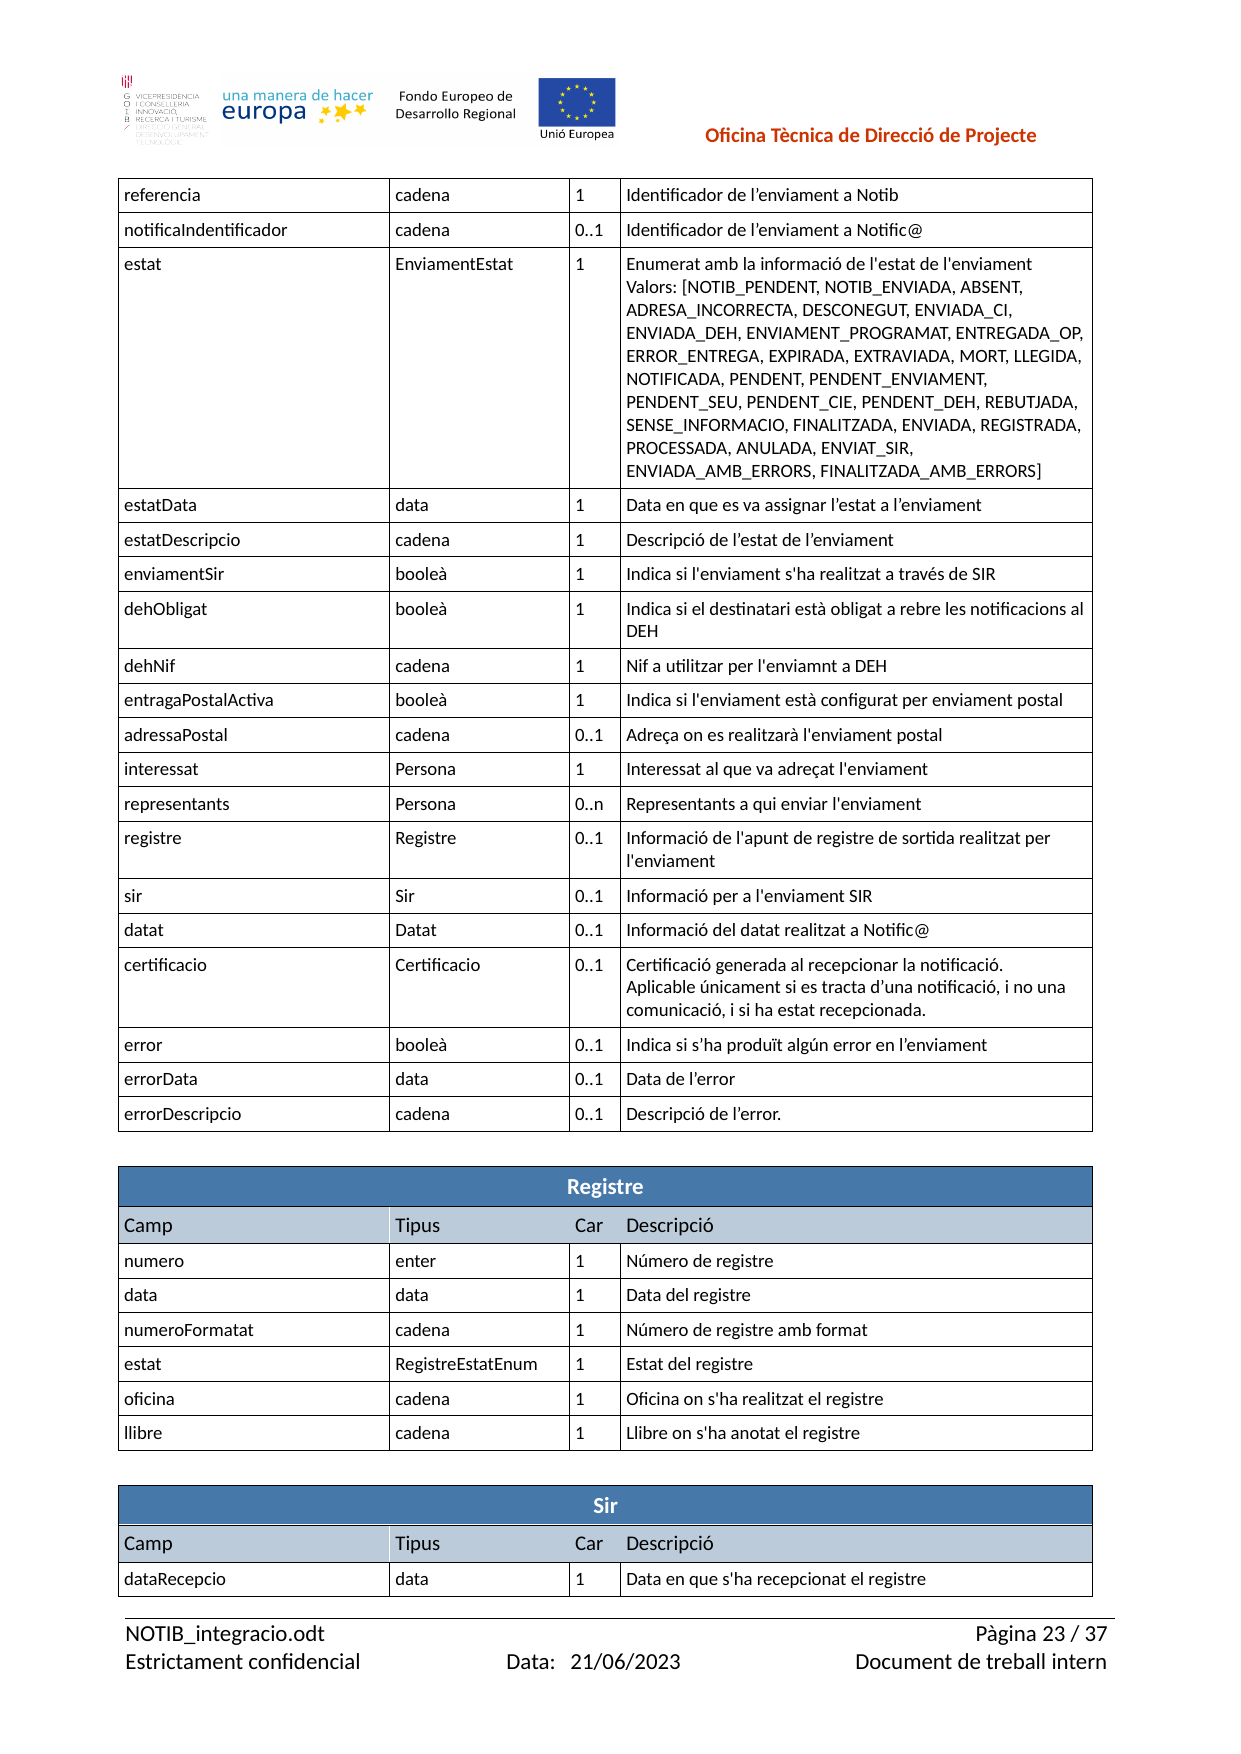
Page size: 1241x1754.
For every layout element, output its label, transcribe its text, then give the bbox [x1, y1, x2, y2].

table_cell errorData [119, 1063, 389, 1096]
table_cell numeroFormatat [119, 1313, 389, 1346]
table_cell llibre [119, 1416, 389, 1450]
table_cell errorDescripcio [119, 1097, 389, 1131]
table_cell Descripció de l’error. [621, 1097, 1092, 1131]
table_cell cadena [390, 1416, 569, 1450]
table_cell booleà [390, 1028, 569, 1062]
table_cell data [390, 1563, 569, 1596]
table_cell 1 [570, 523, 620, 556]
table_cell interessat [119, 753, 389, 786]
table_cell Indica si l'enviament està configurat per enviament postal [621, 684, 1092, 717]
table_cell 0..1 [570, 718, 620, 752]
table_cell dehNif [119, 649, 389, 683]
table_cell 0..1 [570, 1028, 620, 1062]
table_cell referencia [119, 179, 389, 212]
table_cell Interessat al que va adreçat l'enviament [621, 753, 1092, 786]
table_cell Informació del datat realitzat a Notific@ [621, 914, 1092, 947]
table_cell sir [119, 879, 389, 912]
table_cell estat [119, 248, 389, 487]
table_cell estatDescripcio [119, 523, 389, 556]
table_cell data [119, 1279, 389, 1312]
table_cell notificaIndentificador [119, 213, 389, 247]
table_cell estatData [119, 489, 389, 522]
table_cell 0..1 [570, 1097, 620, 1131]
table_cell enviamentSir [119, 557, 389, 591]
table_cell Descripció [620, 1526, 1092, 1562]
table_cell booleà [390, 684, 569, 717]
table_cell cadena [390, 1382, 569, 1415]
table_cell 1 [570, 684, 620, 717]
table_cell Data de l’error [621, 1063, 1092, 1096]
table_cell Registre [390, 822, 569, 878]
table_cell booleà [390, 592, 569, 648]
table_cell Data del registre [621, 1279, 1092, 1312]
table_cell Número de registre [621, 1244, 1092, 1277]
table_cell RegistreEstatEnum [390, 1347, 569, 1381]
table_cell cadena [390, 718, 569, 752]
table_cell 1 [570, 649, 620, 683]
table_cell Indica si s’ha produït algún error en l’enviament [621, 1028, 1092, 1062]
table_cell data [390, 1279, 569, 1312]
table_cell datat [119, 914, 389, 947]
table_cell 1 [570, 1347, 620, 1381]
table_cell certificacio [119, 948, 389, 1027]
table_cell Indica si l'enviament s'ha realitzat a través de SIR [621, 557, 1092, 591]
table_cell cadena [390, 179, 569, 212]
picture [219, 73, 621, 147]
table_cell representants [119, 787, 389, 821]
table_cell booleà [390, 557, 569, 591]
table_cell registre [119, 822, 389, 878]
table_cell data [390, 1063, 569, 1096]
picture [118, 73, 213, 147]
table_cell 1 [570, 1244, 620, 1277]
table_cell Data en que s'ha recepcionat el registre [621, 1563, 1092, 1596]
table_cell adressaPostal [119, 718, 389, 752]
table_cell Car [569, 1207, 620, 1243]
table_cell 1 [570, 557, 620, 591]
table_cell Identificador de l’enviament a Notib [621, 179, 1092, 212]
table_cell dehObligat [119, 592, 389, 648]
table_cell Datat [390, 914, 569, 947]
table_cell oficina [119, 1382, 389, 1415]
table_cell Persona [390, 753, 569, 786]
table_cell cadena [390, 1097, 569, 1131]
table_cell numero [119, 1244, 389, 1277]
table_cell Descripció [620, 1207, 1092, 1243]
table_cell entragaPostalActiva [119, 684, 389, 717]
table_cell 1 [570, 592, 620, 648]
table_cell Número de registre amb format [621, 1313, 1092, 1346]
table_cell EnviamentEstat [390, 248, 569, 487]
table_cell cadena [390, 1313, 569, 1346]
table_cell cadena [390, 213, 569, 247]
table_header Registre [119, 1167, 1092, 1206]
table_cell Llibre on s'ha anotat el registre [621, 1416, 1092, 1450]
table_cell 0..1 [570, 822, 620, 878]
table_cell cadena [390, 649, 569, 683]
table_cell 1 [570, 179, 620, 212]
table_cell Enumerat amb la informació de l'estat de l'enviament Valors: [NOTIB_PENDENT, NOTIB_ENVIADA, ABSENT, ADRESA_INCORRECTA, DESCONEGUT, ENVIADA_CI, ENVIADA_DEH, ENVIAMENT_PROGRAMAT, ENTREGADA_OP, ERROR_ENTREGA, EXPIRADA, EXTRAVIADA, MORT, LLEGIDA, NOTIFICADA, PENDENT, PENDENT_ENVIAMENT, PENDENT_SEU, PENDENT_CIE, PENDENT_DEH, REBUTJADA, SENSE_INFORMACIO, FINALITZADA, ENVIADA, REGISTRADA, PROCESSADA, ANULADA, ENVIAT_SIR, ENVIADA_AMB_ERRORS, FINALITZADA_AMB_ERRORS] [621, 248, 1092, 487]
table_cell 1 [570, 1313, 620, 1346]
table_cell Identificador de l’enviament a Notific@ [621, 213, 1092, 247]
table_cell Nif a utilitzar per l'enviamnt a DEH [621, 649, 1092, 683]
table_cell Adreça on es realitzarà l'enviament postal [621, 718, 1092, 752]
table_cell 0..1 [570, 1063, 620, 1096]
table_header Sir [119, 1486, 1092, 1524]
table_cell Indica si el destinatari està obligat a rebre les notificacions al DEH [621, 592, 1092, 648]
table_cell cadena [390, 523, 569, 556]
table_cell 1 [570, 1416, 620, 1450]
table_cell Estat del registre [621, 1347, 1092, 1381]
table_cell dataRecepcio [119, 1563, 389, 1596]
table_cell Representants a qui enviar l'enviament [621, 787, 1092, 821]
table_cell Certificació generada al recepcionar la notificació. Aplicable únicament si es tracta d’una notificació, i no una comunicació, i si ha estat recepcionada. [621, 948, 1092, 1027]
table_cell Persona [390, 787, 569, 821]
table_cell 1 [570, 1382, 620, 1415]
table_cell error [119, 1028, 389, 1062]
table_cell 1 [570, 489, 620, 522]
table_cell Sir [390, 879, 569, 912]
table_cell 1 [570, 248, 620, 487]
table_cell 0..1 [570, 213, 620, 247]
table_cell 0..1 [570, 948, 620, 1027]
table_cell Camp [119, 1207, 389, 1243]
table_cell 0..n [570, 787, 620, 821]
table_cell Descripció de l’estat de l’enviament [621, 523, 1092, 556]
table_cell Informació de l'apunt de registre de sortida realitzat per l'enviament [621, 822, 1092, 878]
table_cell Camp [119, 1526, 389, 1562]
table_cell Tipus [390, 1207, 569, 1243]
table_cell Oficina on s'ha realitzat el registre [621, 1382, 1092, 1415]
table_cell 1 [570, 1279, 620, 1312]
table_cell 0..1 [570, 879, 620, 912]
table_cell Tipus [390, 1526, 569, 1562]
table_cell Car [569, 1526, 620, 1562]
table_cell Informació per a l'enviament SIR [621, 879, 1092, 912]
table_cell 1 [570, 753, 620, 786]
table_cell 1 [570, 1563, 620, 1596]
table_cell Data en que es va assignar l’estat a l’enviament [621, 489, 1092, 522]
table_cell Certificacio [390, 948, 569, 1027]
table_cell 0..1 [570, 914, 620, 947]
table_cell estat [119, 1347, 389, 1381]
table_cell data [390, 489, 569, 522]
table_cell enter [390, 1244, 569, 1277]
